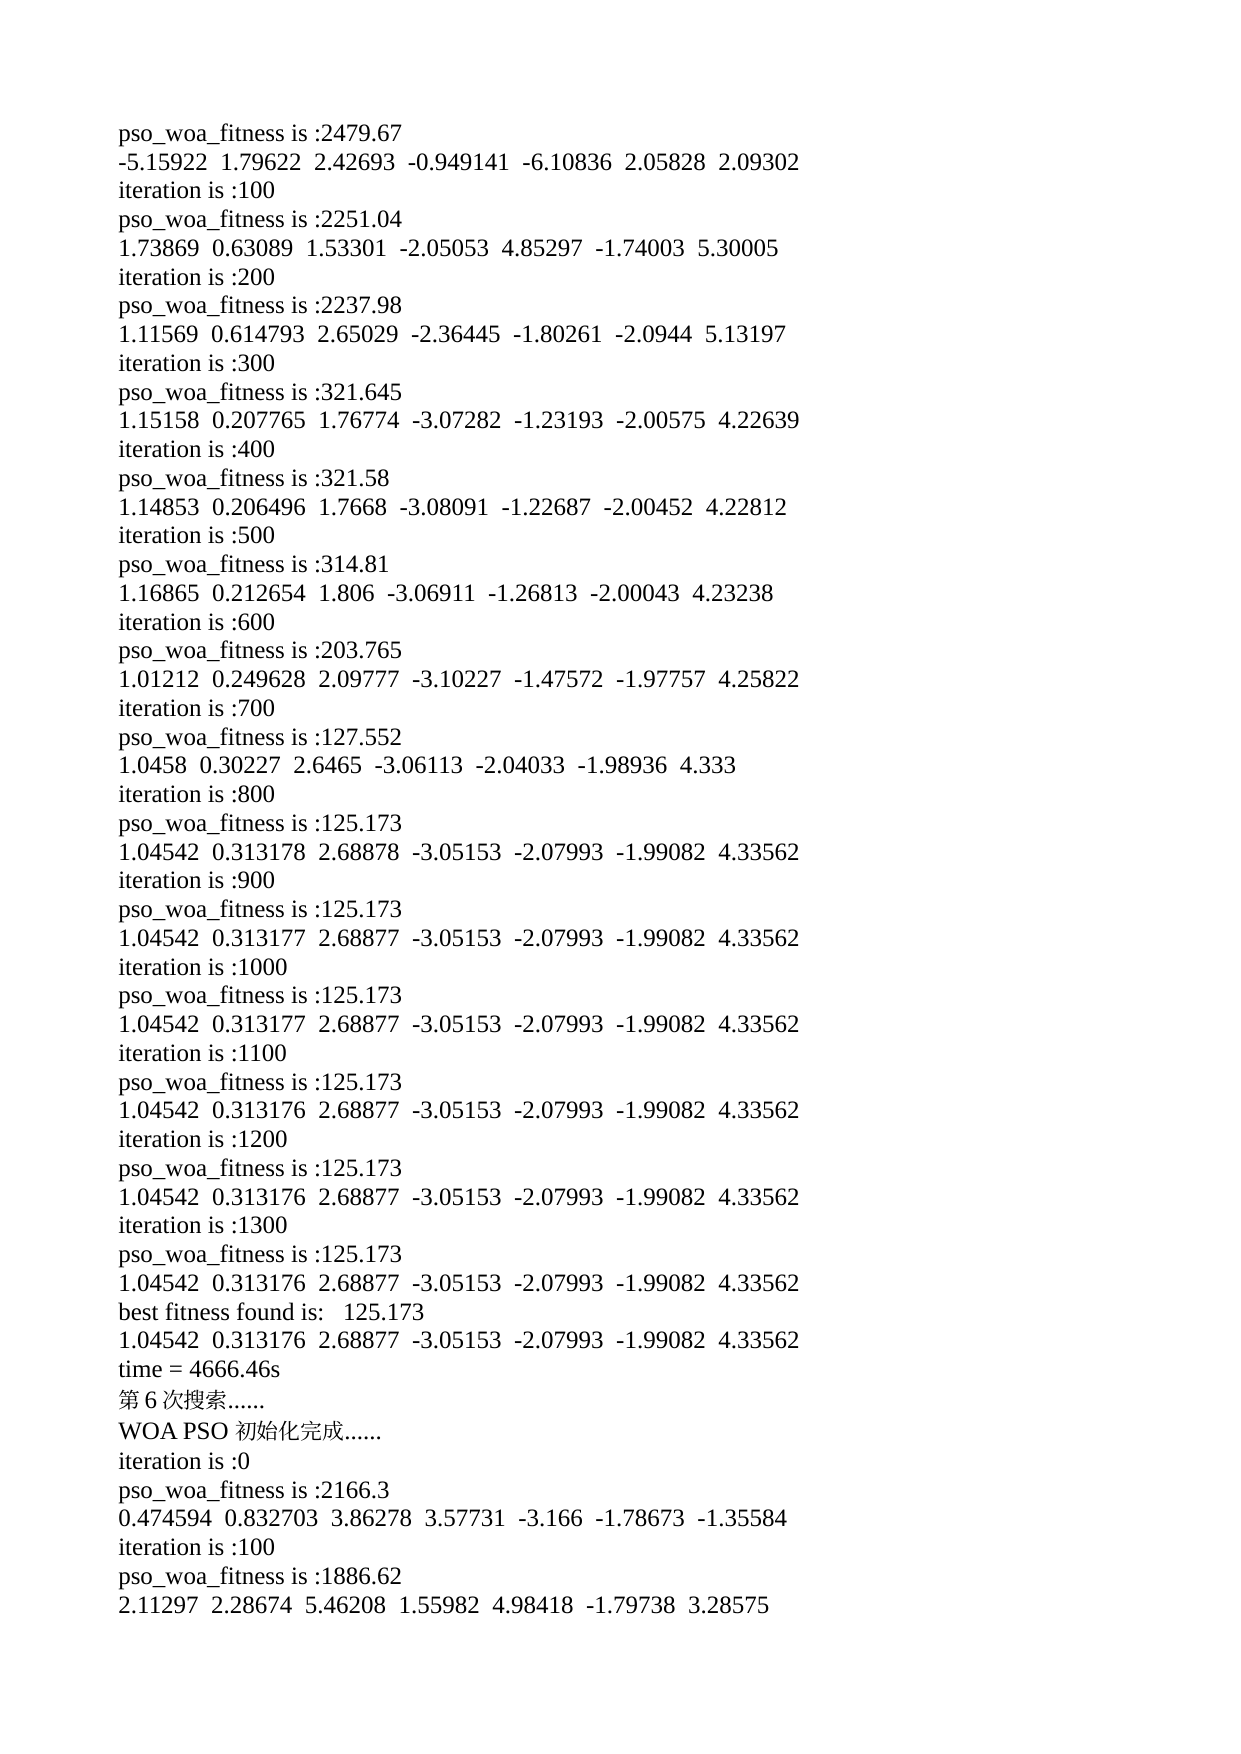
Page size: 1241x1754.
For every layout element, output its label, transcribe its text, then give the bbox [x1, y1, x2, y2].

text 0.474594 0.832703 3.86278 3.57731 -3.166 -1.78673 -1.35584 [118, 1503, 1122, 1532]
text pso_woa_fitness is :125.173 [118, 808, 1122, 837]
text pso_woa_fitness is :125.173 [118, 894, 1122, 923]
text iteration is :100 [118, 176, 1122, 204]
text iteration is :700 [118, 693, 1122, 722]
text 1.04542 0.313177 2.68877 -3.05153 -2.07993 -1.99082 4.33562 [118, 923, 1122, 952]
text pso_woa_fitness is :2251.04 [118, 204, 1122, 233]
text pso_woa_fitness is :125.173 [118, 1239, 1122, 1268]
text 1.01212 0.249628 2.09777 -3.10227 -1.47572 -1.97757 4.25822 [118, 664, 1122, 693]
text pso_woa_fitness is :127.552 [118, 722, 1122, 751]
text iteration is :1300 [118, 1211, 1122, 1239]
text pso_woa_fitness is :125.173 [118, 1067, 1122, 1096]
text 1.14853 0.206496 1.7668 -3.08091 -1.22687 -2.00452 4.22812 [118, 492, 1122, 521]
text 1.04542 0.313176 2.68877 -3.05153 -2.07993 -1.99082 4.33562 [118, 1096, 1122, 1124]
text iteration is :1200 [118, 1124, 1122, 1153]
text 1.15158 0.207765 1.76774 -3.07282 -1.23193 -2.00575 4.22639 [118, 406, 1122, 434]
text iteration is :1100 [118, 1038, 1122, 1067]
text iteration is :600 [118, 607, 1122, 636]
text 1.16865 0.212654 1.806 -3.06911 -1.26813 -2.00043 4.23238 [118, 578, 1122, 607]
text 1.04542 0.313176 2.68877 -3.05153 -2.07993 -1.99082 4.33562 [118, 1268, 1122, 1297]
text WOA PSO 初始化完成...... [118, 1414, 1122, 1446]
text pso_woa_fitness is :203.765 [118, 636, 1122, 664]
text 第6次搜索...... [118, 1383, 1122, 1414]
text time = 4666.46s [118, 1354, 1122, 1383]
text 1.04542 0.313178 2.68878 -3.05153 -2.07993 -1.99082 4.33562 [118, 837, 1122, 866]
text pso_woa_fitness is :125.173 [118, 981, 1122, 1009]
text 1.04542 0.313177 2.68877 -3.05153 -2.07993 -1.99082 4.33562 [118, 1009, 1122, 1038]
text iteration is :0 [118, 1446, 1122, 1475]
text pso_woa_fitness is :321.645 [118, 377, 1122, 406]
text pso_woa_fitness is :321.58 [118, 463, 1122, 492]
text iteration is :100 [118, 1532, 1122, 1561]
text 1.73869 0.63089 1.53301 -2.05053 4.85297 -1.74003 5.30005 [118, 233, 1122, 262]
text iteration is :800 [118, 779, 1122, 808]
text pso_woa_fitness is :1886.62 [118, 1561, 1122, 1590]
text iteration is :900 [118, 866, 1122, 894]
text 2.11297 2.28674 5.46208 1.55982 4.98418 -1.79738 3.28575 [118, 1590, 1122, 1618]
text -5.15922 1.79622 2.42693 -0.949141 -6.10836 2.05828 2.09302 [118, 147, 1122, 176]
text pso_woa_fitness is :125.173 [118, 1153, 1122, 1182]
text iteration is :500 [118, 521, 1122, 549]
text iteration is :200 [118, 262, 1122, 291]
text pso_woa_fitness is :2237.98 [118, 291, 1122, 319]
text pso_woa_fitness is :2479.67 [118, 118, 1122, 147]
text 1.0458 0.30227 2.6465 -3.06113 -2.04033 -1.98936 4.333 [118, 751, 1122, 779]
text pso_woa_fitness is :2166.3 [118, 1475, 1122, 1503]
text iteration is :400 [118, 434, 1122, 463]
text best fitness found is: 125.173 [118, 1297, 1122, 1326]
text pso_woa_fitness is :314.81 [118, 549, 1122, 578]
text 1.04542 0.313176 2.68877 -3.05153 -2.07993 -1.99082 4.33562 [118, 1182, 1122, 1211]
text iteration is :300 [118, 348, 1122, 377]
text 1.11569 0.614793 2.65029 -2.36445 -1.80261 -2.0944 5.13197 [118, 319, 1122, 348]
text 1.04542 0.313176 2.68877 -3.05153 -2.07993 -1.99082 4.33562 [118, 1326, 1122, 1354]
text iteration is :1000 [118, 952, 1122, 981]
